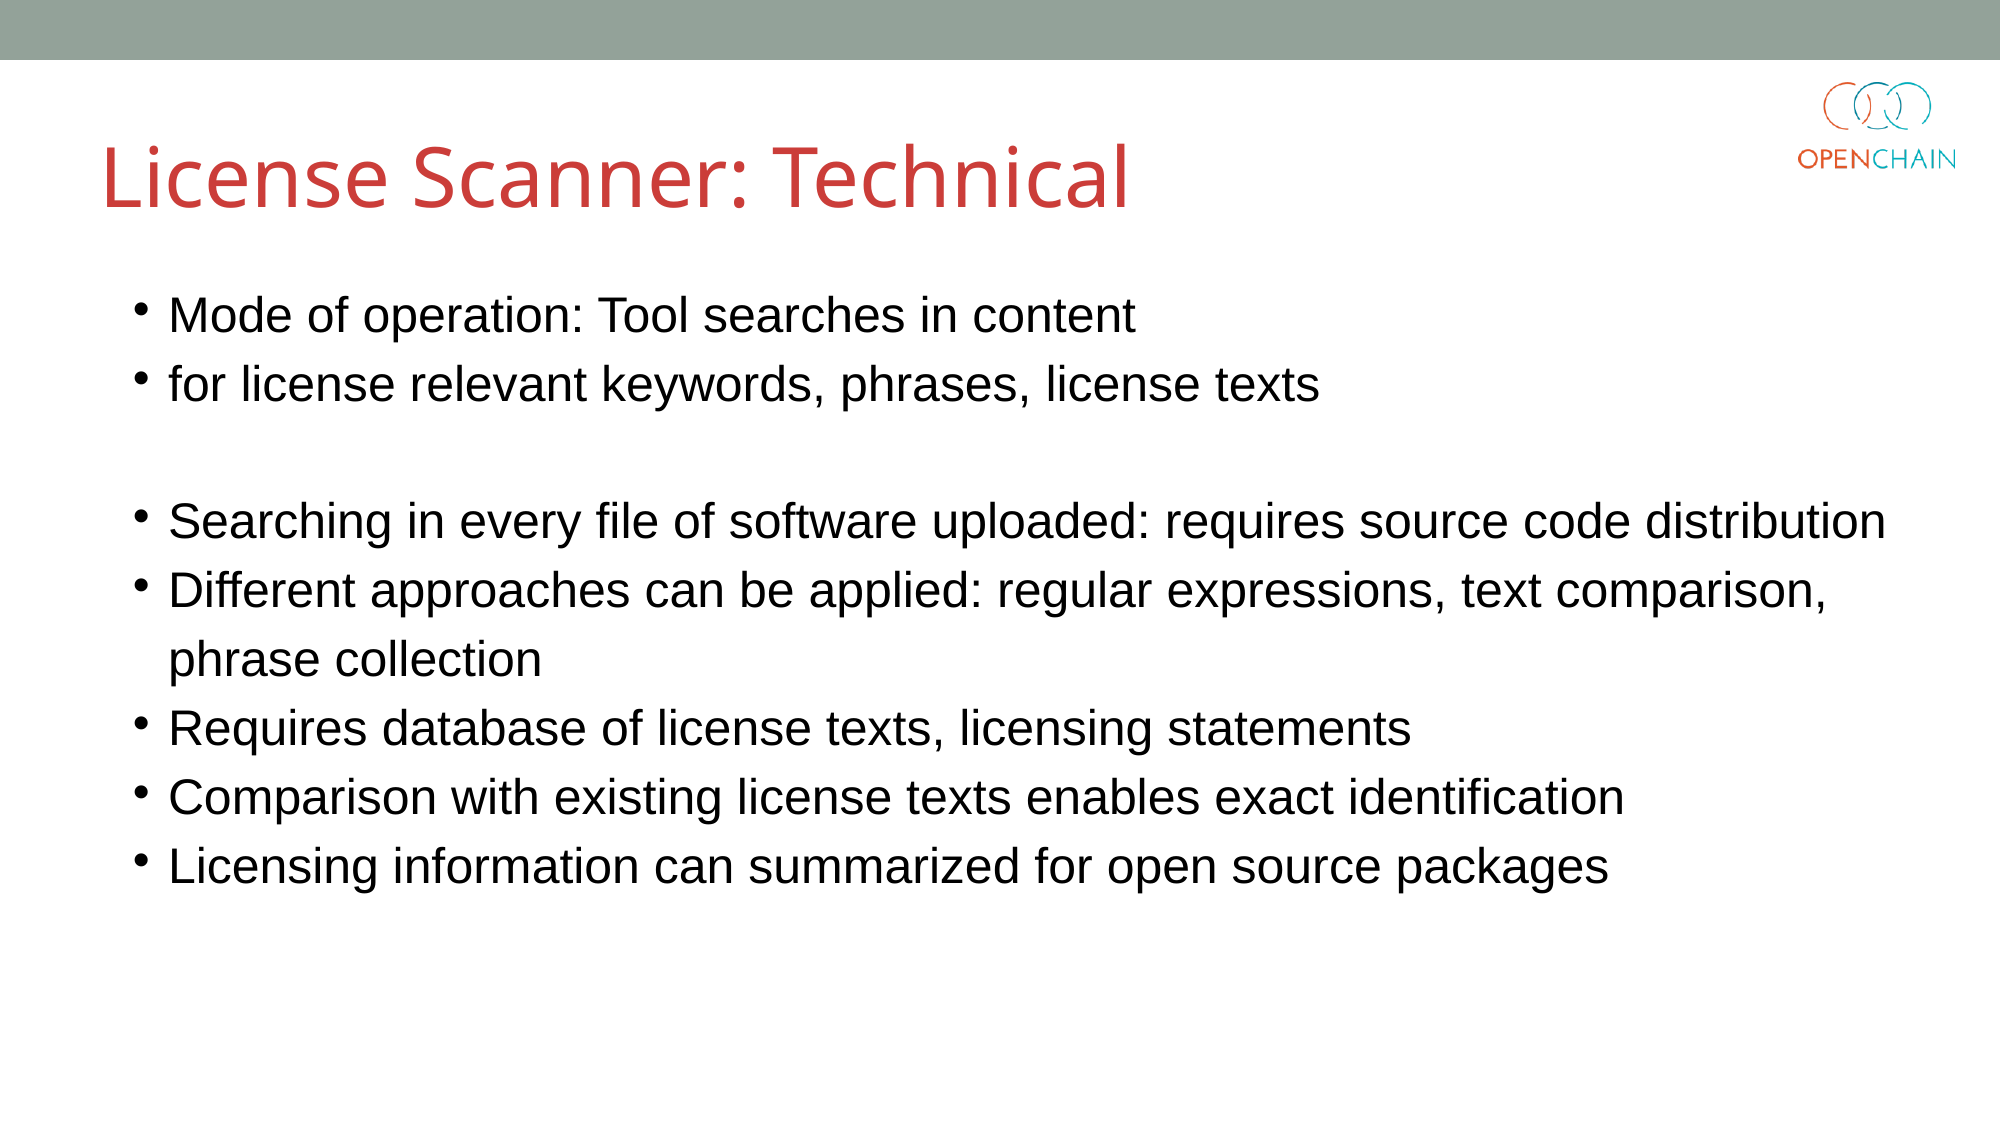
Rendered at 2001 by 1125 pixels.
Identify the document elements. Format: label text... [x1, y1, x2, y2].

text_box License Scanner: Technical [99, 52, 1900, 225]
picture [1900, 82, 1955, 169]
text_box Mode of operation: Tool searches in content for license relevant keywords, phrases, license texts Searching in every file of software uploaded: requires source code distribution Different approaches can be applied: regular expressions, text comparison, phrase collection Requires database of license texts, licensing statements Comparison with existing license texts enables exact identification Licensing information can summarized for open source packages [117, 265, 1929, 1004]
